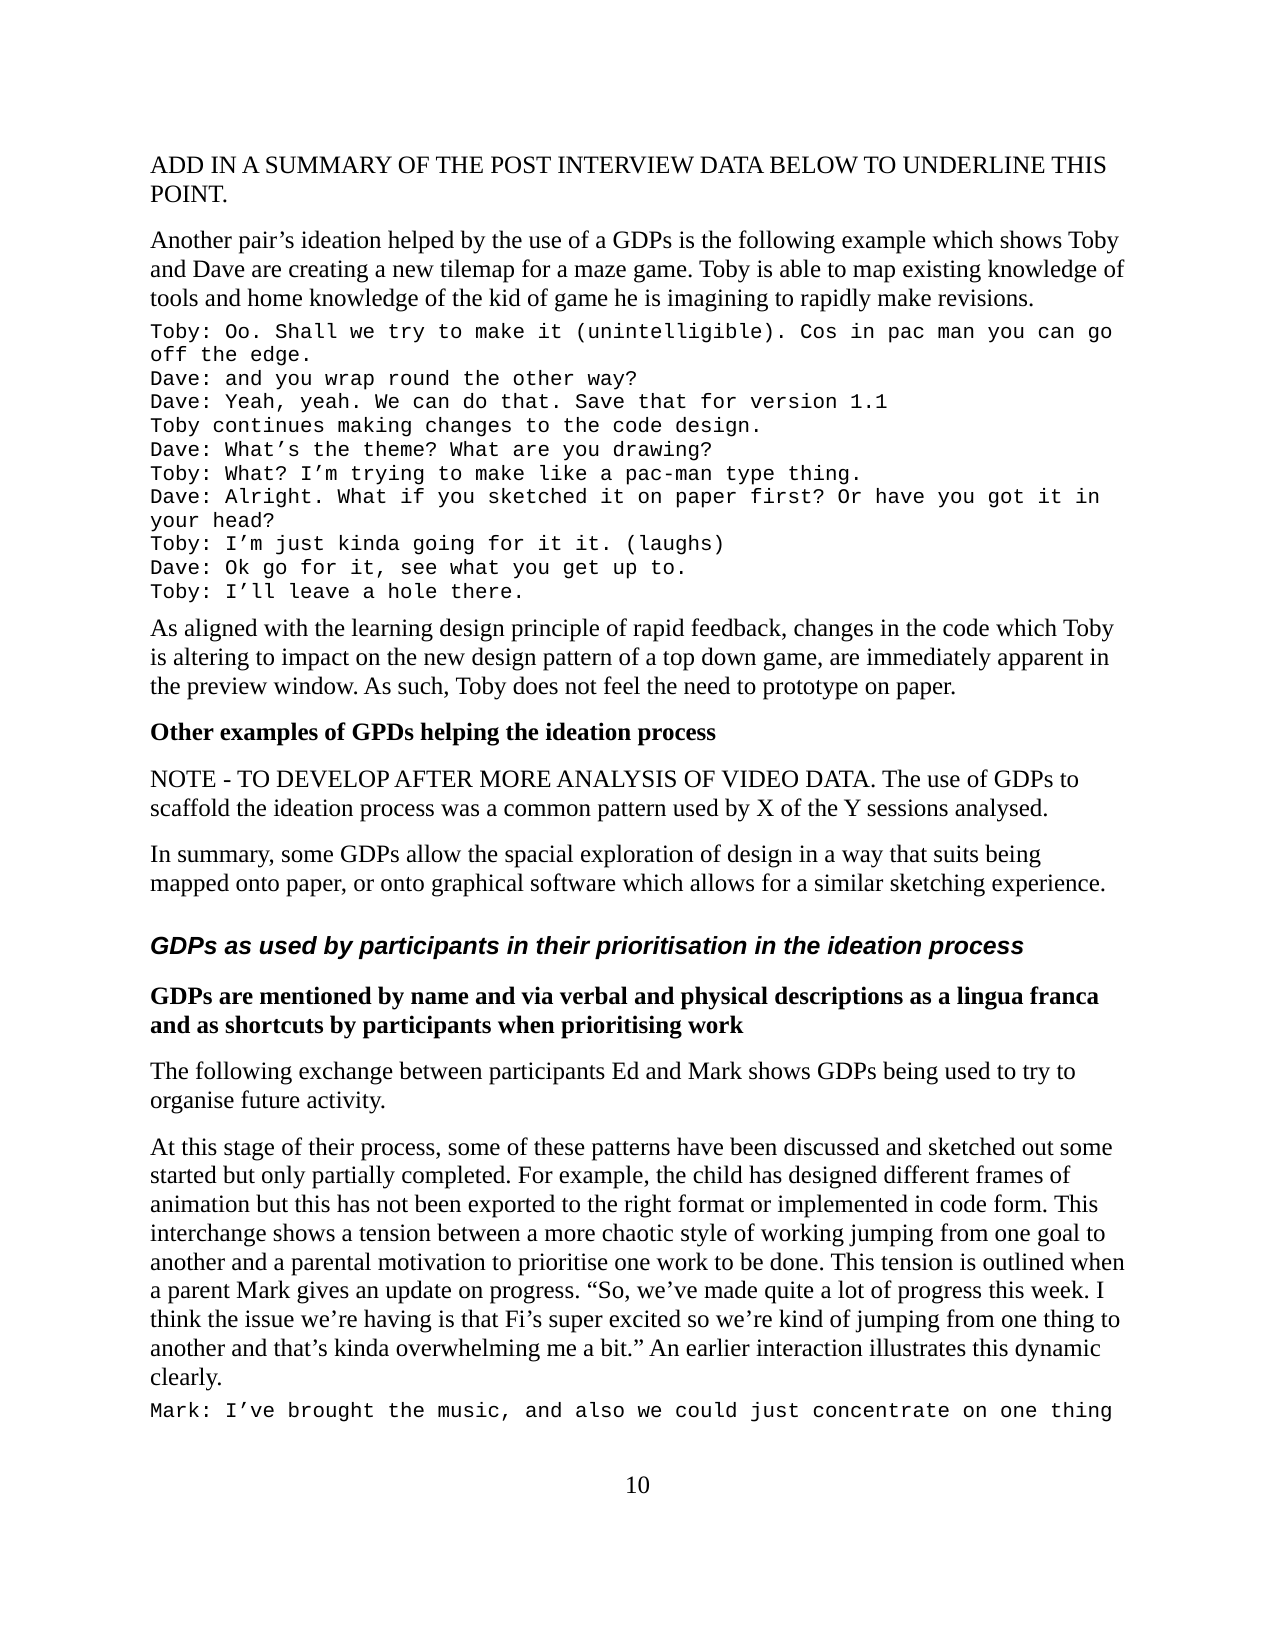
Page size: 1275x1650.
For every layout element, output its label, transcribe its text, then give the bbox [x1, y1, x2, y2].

text Another pair’s ideation helped by the use of a GDPs is the following example which shows Toby and Dave are creating a new tilemap for a maze game. Toby is able to map existing knowledge of tools and home knowledge of the kid of game he is imagining to rapidly make revisions. [150, 225, 1125, 312]
text At this stage of their process, some of these patterns have been discussed and sketched out some started but only partially completed. For example, the child has designed different frames of animation but this has not been exported to the right format or implemented in code form. This interchange shows a tension between a more chaotic style of working jumping from one goal to another and a parental motivation to prioritise one work to be done. This tension is outlined when a parent Mark gives an update on progress. “So, we’ve made quite a lot of progress this week. I think the issue we’re having is that Fi’s super excited so we’re kind of jumping from one thing to another and that’s kinda overwhelming me a bit.” An earlier interaction illustrates this dynamic clearly. [150, 1132, 1125, 1391]
text Dave: and you wrap round the other way? [150, 368, 1125, 392]
text GDPs are mentioned by name and via verbal and physical descriptions as a lingua franca and as shortcuts by participants when prioritising work [150, 981, 1125, 1038]
text The following exchange between participants Ed and Mark shows GDPs being used to try to organise future activity. [150, 1056, 1125, 1114]
text ADD IN A SUMMARY OF THE POST INTERVIEW DATA BELOW TO UNDERLINE THIS POINT. [150, 150, 1125, 207]
text Dave: What’s the theme? What are you drawing? [150, 439, 1125, 462]
text Toby: I’m just kinda going for it it. (laughs) [150, 533, 1125, 557]
text Toby: Oo. Shall we try to make it (unintelligible). Cos in pac man you can go off the edge. [150, 321, 1125, 368]
text Mark: I’ve brought the music, and also we could just concentrate on one thing [150, 1399, 1125, 1423]
text NOTE - TO DEVELOP AFTER MORE ANALYSIS OF VIDEO DATA. The use of GDPs to scaffold the ideation process was a common pattern used by X of the Y sessions analysed. [150, 764, 1125, 822]
subtitle GDPs as used by participants in their prioritisation in the ideation process [150, 931, 1125, 959]
text Toby: I’ll leave a hole there. [150, 581, 1125, 604]
text Other examples of GPDs helping the ideation process [150, 717, 1125, 746]
text As aligned with the learning design principle of rapid feedback, changes in the code which Toby is altering to impact on the new design pattern of a top down game, are immediately apparent in the preview window. As such, Toby does not feel the need to prototype on paper. [150, 613, 1125, 699]
text Dave: Ok go for it, see what you get up to. [150, 557, 1125, 581]
text Dave: Alright. What if you sketched it on paper first? Or have you got it in your head? [150, 486, 1125, 533]
text In summary, some GDPs allow the spacial exploration of design in a way that suits being mapped onto paper, or onto graphical software which allows for a similar sketching experience. [150, 839, 1125, 897]
text Dave: Yeah, yeah. We can do that. Save that for version 1.1 [150, 392, 1125, 415]
text Toby continues making changes to the code design. [150, 415, 1125, 439]
text Toby: What? I’m trying to make like a pac-man type thing. [150, 462, 1125, 486]
